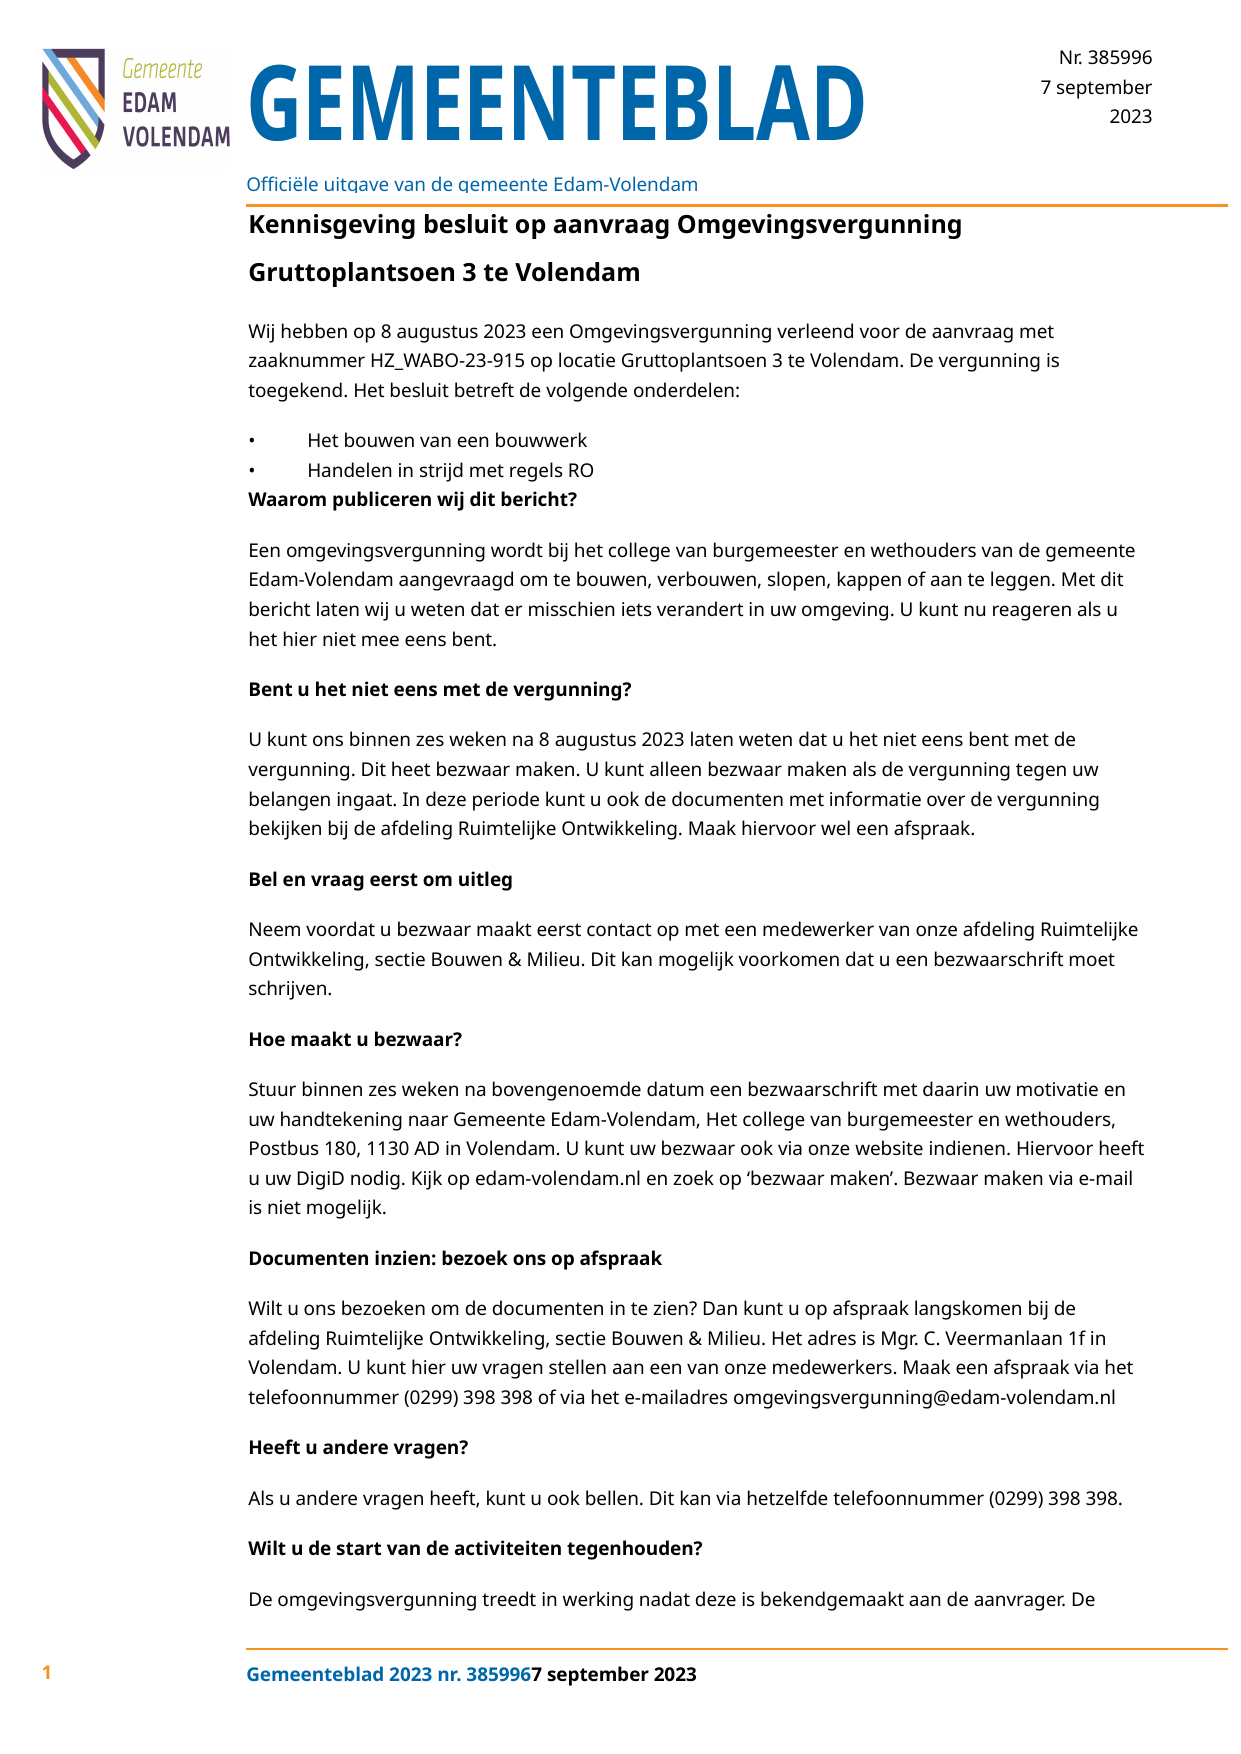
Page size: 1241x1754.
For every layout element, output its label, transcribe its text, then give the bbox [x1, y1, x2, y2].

text Neem voordat u bezwaar maakt eerst contact op met een medewerker van onze afdeling Ruimtelijke Ontwikkeling, sectie Bouwen & Milieu. Dit kan mogelijk voorkomen dat u een bezwaarschrift moet schrijven. [248, 916, 1152, 1001]
text Een omgevingsvergunning wordt bij het college van burgemeester en wethouders van de gemeente Edam-Volendam aangevraagd om te bouwen, verbouwen, slopen, kappen of aan te leggen. Met dit bericht laten wij u weten dat er misschien iets verandert in uw omgeving. U kunt nu reageren als u het hier niet mee eens bent. [248, 537, 1152, 652]
list Het bouwen van een bouwwerk [248, 427, 1152, 453]
text Hoe maakt u bezwaar? [248, 1026, 1152, 1052]
text Documenten inzien: bezoek ons op afspraak [248, 1245, 1152, 1271]
text Als u andere vragen heeft, kunt u ook bellen. Dit kan via hetzelfde telefoonnummer (0299) 398 398. [248, 1485, 1152, 1511]
text Wilt u de start van de activiteiten tegenhouden? [248, 1535, 1152, 1561]
text U kunt ons binnen zes weken na 8 augustus 2023 laten weten dat u het niet eens bent met de vergunning. Dit heet bezwaar maken. U kunt alleen bezwaar maken als de vergunning tegen uw belangen ingaat. In deze periode kunt u ook de documenten met informatie over de vergunning bekijken bij de afdeling Ruimtelijke Ontwikkeling. Maak hiervoor wel een afspraak. [248, 727, 1152, 841]
text Wij hebben op 8 augustus 2023 een Omgevingsvergunning verleend voor de aanvraag met zaaknummer HZ_WABO-23-915 op locatie Gruttoplantsoen 3 te Volendam. De vergunning is toegekend. Het besluit betreft de volgende onderdelen: [248, 318, 1152, 403]
text Waarom publiceren wij dit bericht? [248, 487, 1152, 512]
text Stuur binnen zes weken na bovengenoemde datum een bezwaarschrift met daarin uw motivatie en uw handtekening naar Gemeente Edam-Volendam, Het college van burgemeester en wethouders, Postbus 180, 1130 AD in Volendam. U kunt uw bezwaar ook via onze website indienen. Hiervoor heeft u uw DigiD nodig. Kijk op edam-volendam.nl en zoek op ‘bezwaar maken’. Bezwaar maken via e-mail is niet mogelijk. [248, 1076, 1152, 1220]
text Bel en vraag eerst om uitleg [248, 866, 1152, 892]
text Wilt u ons bezoeken om de documenten in te zien? Dan kunt u op afspraak langskomen bij de afdeling Ruimtelijke Ontwikkeling, sectie Bouwen & Milieu. Het adres is Mgr. C. Veermanlaan 1f in Volendam. U kunt hier uw vragen stellen aan een van onze medewerkers. Maak een afspraak via het telefoonnummer (0299) 398 398 of via het e-mailadres omgevingsvergunning@edam-volendam.nl [248, 1295, 1152, 1410]
text Heeft u andere vragen? [248, 1434, 1152, 1460]
text Kennisgeving besluit op aanvraag Omgevingsvergunning Gruttoplantsoen 3 te Volendam [248, 207, 1152, 288]
text De omgevingsvergunning treedt in werking nadat deze is bekendgemaakt aan de aanvrager. De [248, 1586, 1152, 1612]
picture [41, 47, 231, 172]
text Bent u het niet eens met de vergunning? [248, 676, 1152, 702]
list Handelen in strijd met regels RO [248, 457, 1152, 483]
